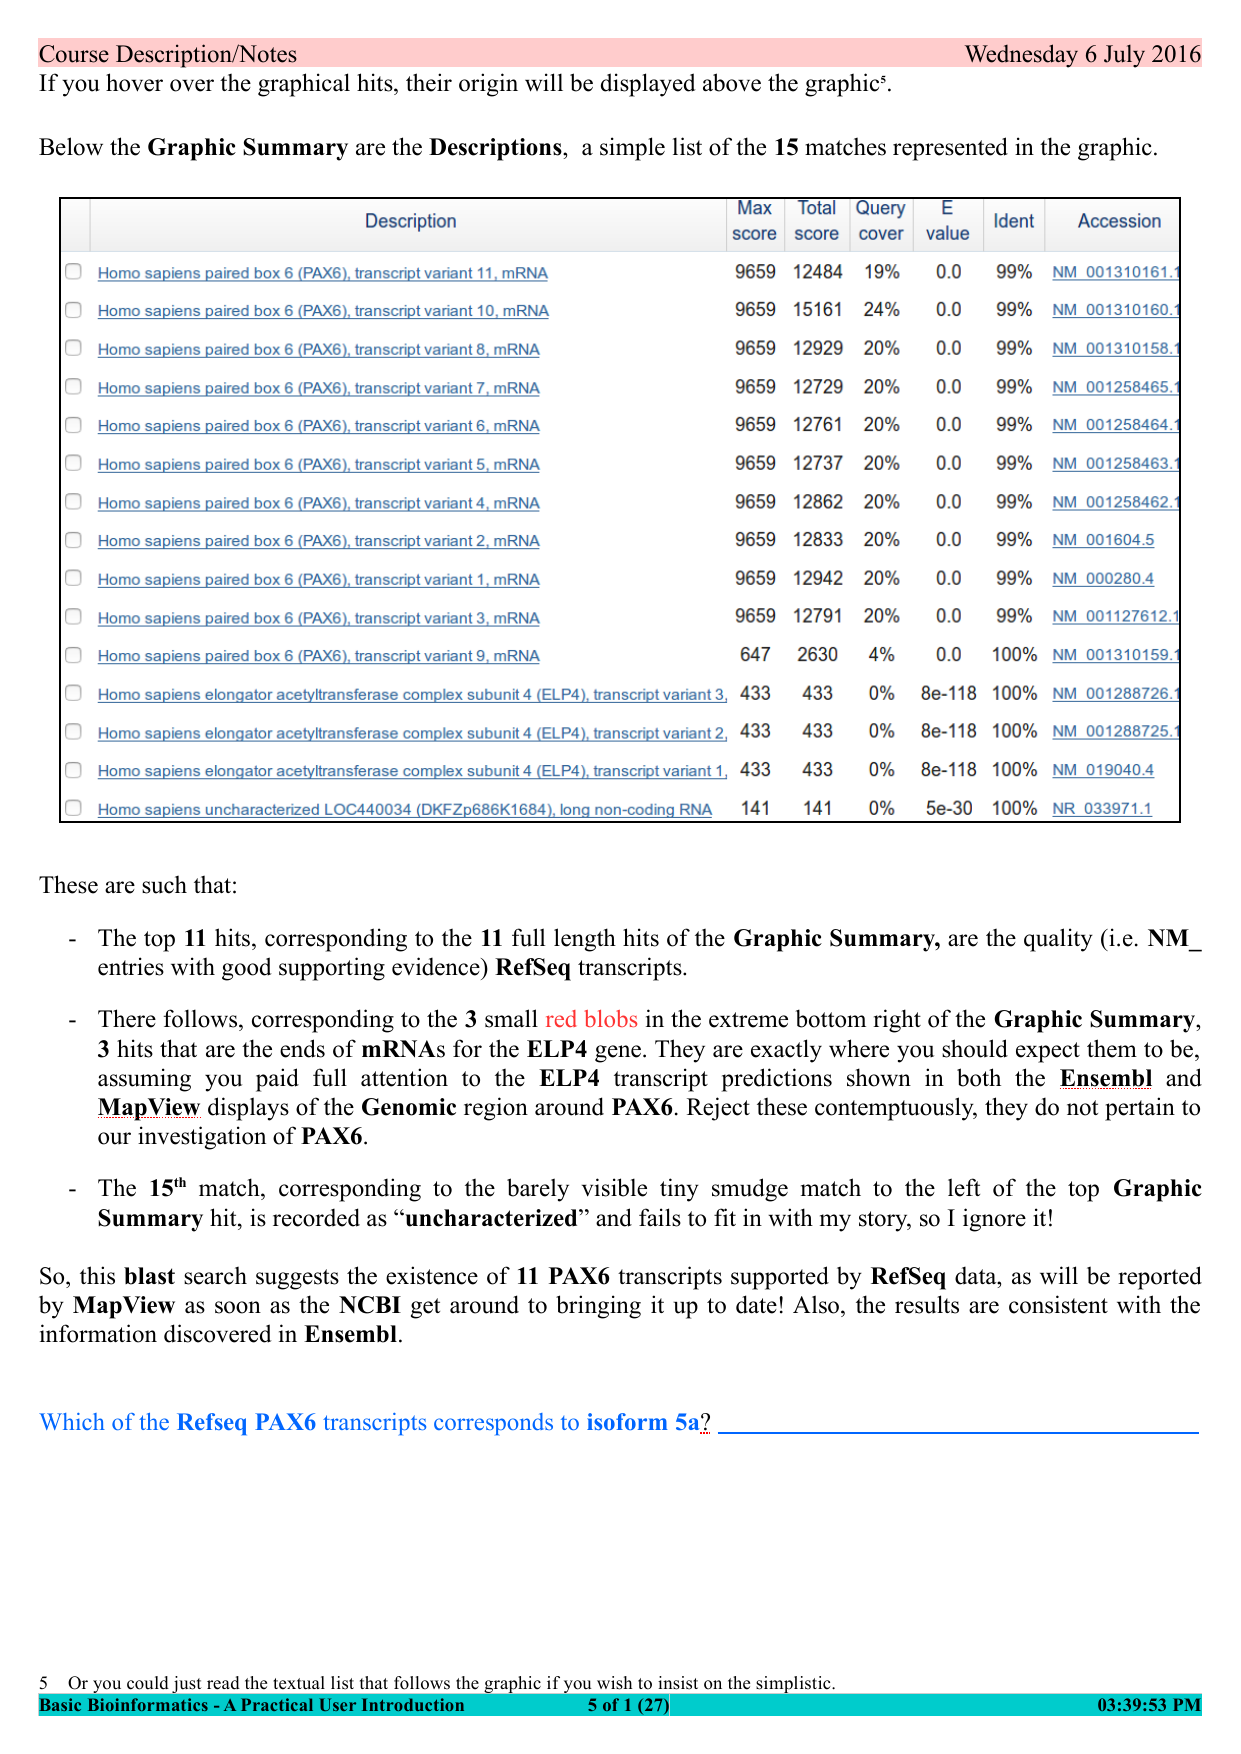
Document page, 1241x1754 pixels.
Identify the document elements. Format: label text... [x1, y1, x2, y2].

text - The top 11 hits, corresponding to the 11 full length hits of the Graphic Summary, are the quality (i.e. NM_ entries with good supporting evidence) RefSeq transcripts. [68, 923, 1202, 981]
text These are such that: [38, 185, 1202, 899]
text Below the Graphic Summary are the Descriptions, a simple list of the 15 matches represented in the graphic. [38, 132, 1202, 161]
text If you hover over the graphical hits, their origin will be displayed above the graphic. [38, 67, 1202, 97]
text - There follows, corresponding to the 3 small red blobs in the extreme bottom right of the Graphic Summary, 3 hits that are the ends of mRNAs for the ELP4 gene. They are exactly where you should expect them to be, assuming you paid full attention to the ELP4 transcript predictions shown in both the Ensembl and MapView displays of the Genomic region around PAX6. Reject these contemptuously, they do not pertain to our investigation of PAX6. [68, 1004, 1202, 1150]
text Which of the Refseq PAX6 transcripts corresponds to isoform 5a? [38, 1407, 1202, 1436]
picture [61, 199, 1179, 821]
text So, this blast search suggests the existence of 11 PAX6 transcripts supported by RefSeq data, as will be reported by MapView as soon as the NCBI get around to bringing it up to date! Also, the results are consistent with the information discovered in Ensembl. [38, 1261, 1202, 1348]
text Or you could just read the textual list that follows the graphic if you wish to insist on the simplistic. [38, 1671, 1202, 1693]
text - The 15th match, corresponding to the barely visible tiny smudge match to the left of the top Graphic Summary hit, is recorded as “uncharacterized” and fails to fit in with my story, so I ignore it! [68, 1173, 1202, 1231]
